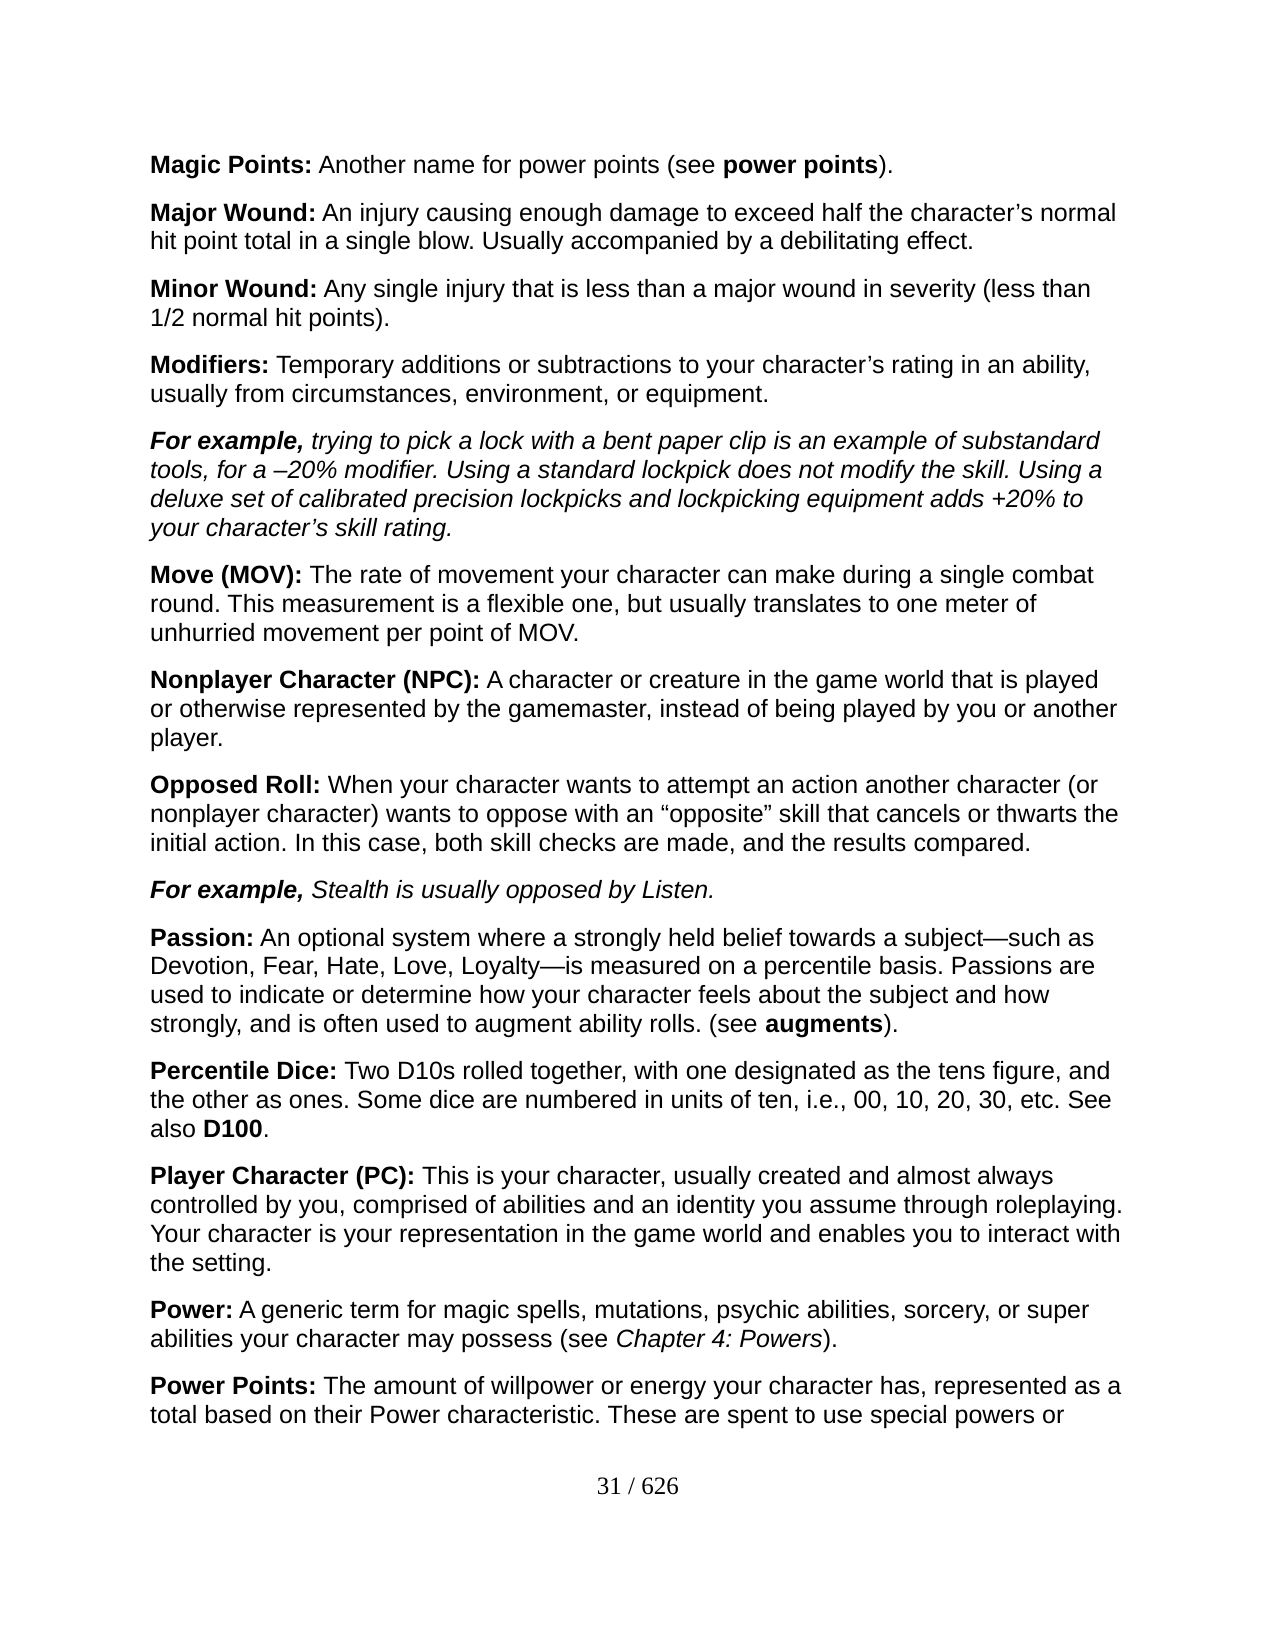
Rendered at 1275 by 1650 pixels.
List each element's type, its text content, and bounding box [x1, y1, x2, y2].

text For example, Stealth is usually opposed by Listen. [150, 875, 1125, 904]
text Opposed Roll: When your character wants to attempt an action another character (or nonplayer character) wants to oppose with an “opposite” skill that cancels or thwarts the initial action. In this case, both skill checks are made, and the results compared. [150, 770, 1125, 856]
text Player Character (PC): This is your character, usually created and almost always controlled by you, comprised of abilities and an identity you assume through roleplaying. Your character is your representation in the game world and enables you to interact with the setting. [150, 1161, 1125, 1276]
text Move (MOV): The rate of movement your character can make during a single combat round. This measurement is a flexible one, but usually translates to one meter of unhurried movement per point of MOV. [150, 560, 1125, 646]
text Percentile Dice: Two D10s rolled together, with one designated as the tens figure, and the other as ones. Some dice are numbered in units of ten, i.e., 00, 10, 20, 30, etc. See also D100. [150, 1056, 1125, 1142]
text For example, trying to pick a lock with a bent paper clip is an example of substandard tools, for a –20% modifier. Using a standard lockpick does not modify the skill. Using a deluxe set of calibrated precision lockpicks and lockpicking equipment adds +20% to your character’s skill rating. [150, 426, 1125, 541]
text Major Wound: An injury causing enough damage to exceed half the character’s normal hit point total in a single blow. Usually accompanied by a debilitating effect. [150, 197, 1125, 255]
text Minor Wound: Any single injury that is less than a major wound in severity (less than 1/2 normal hit points). [150, 274, 1125, 331]
text Nonplayer Character (NPC): A character or creature in the game world that is played or otherwise represented by the gamemaster, instead of being played by you or another player. [150, 665, 1125, 751]
text Modifiers: Temporary additions or subtractions to your character’s rating in an ability, usually from circumstances, environment, or equipment. [150, 350, 1125, 407]
text Power Points: The amount of willpower or energy your character has, represented as a total based on their Power characteristic. These are spent to use special powers or [150, 1371, 1125, 1429]
text Magic Points: Another name for power points (see power points). [150, 150, 1125, 179]
text Power: A generic term for magic spells, mutations, psychic abilities, sorcery, or super abilities your character may possess (see Chapter 4: Powers). [150, 1295, 1125, 1352]
text Passion: An optional system where a strongly held belief towards a subject—such as Devotion, Fear, Hate, Love, Loyalty—is measured on a percentile basis. Passions are used to indicate or determine how your character feels about the subject and how strongly, and is often used to augment ability rolls. (see augments). [150, 922, 1125, 1037]
